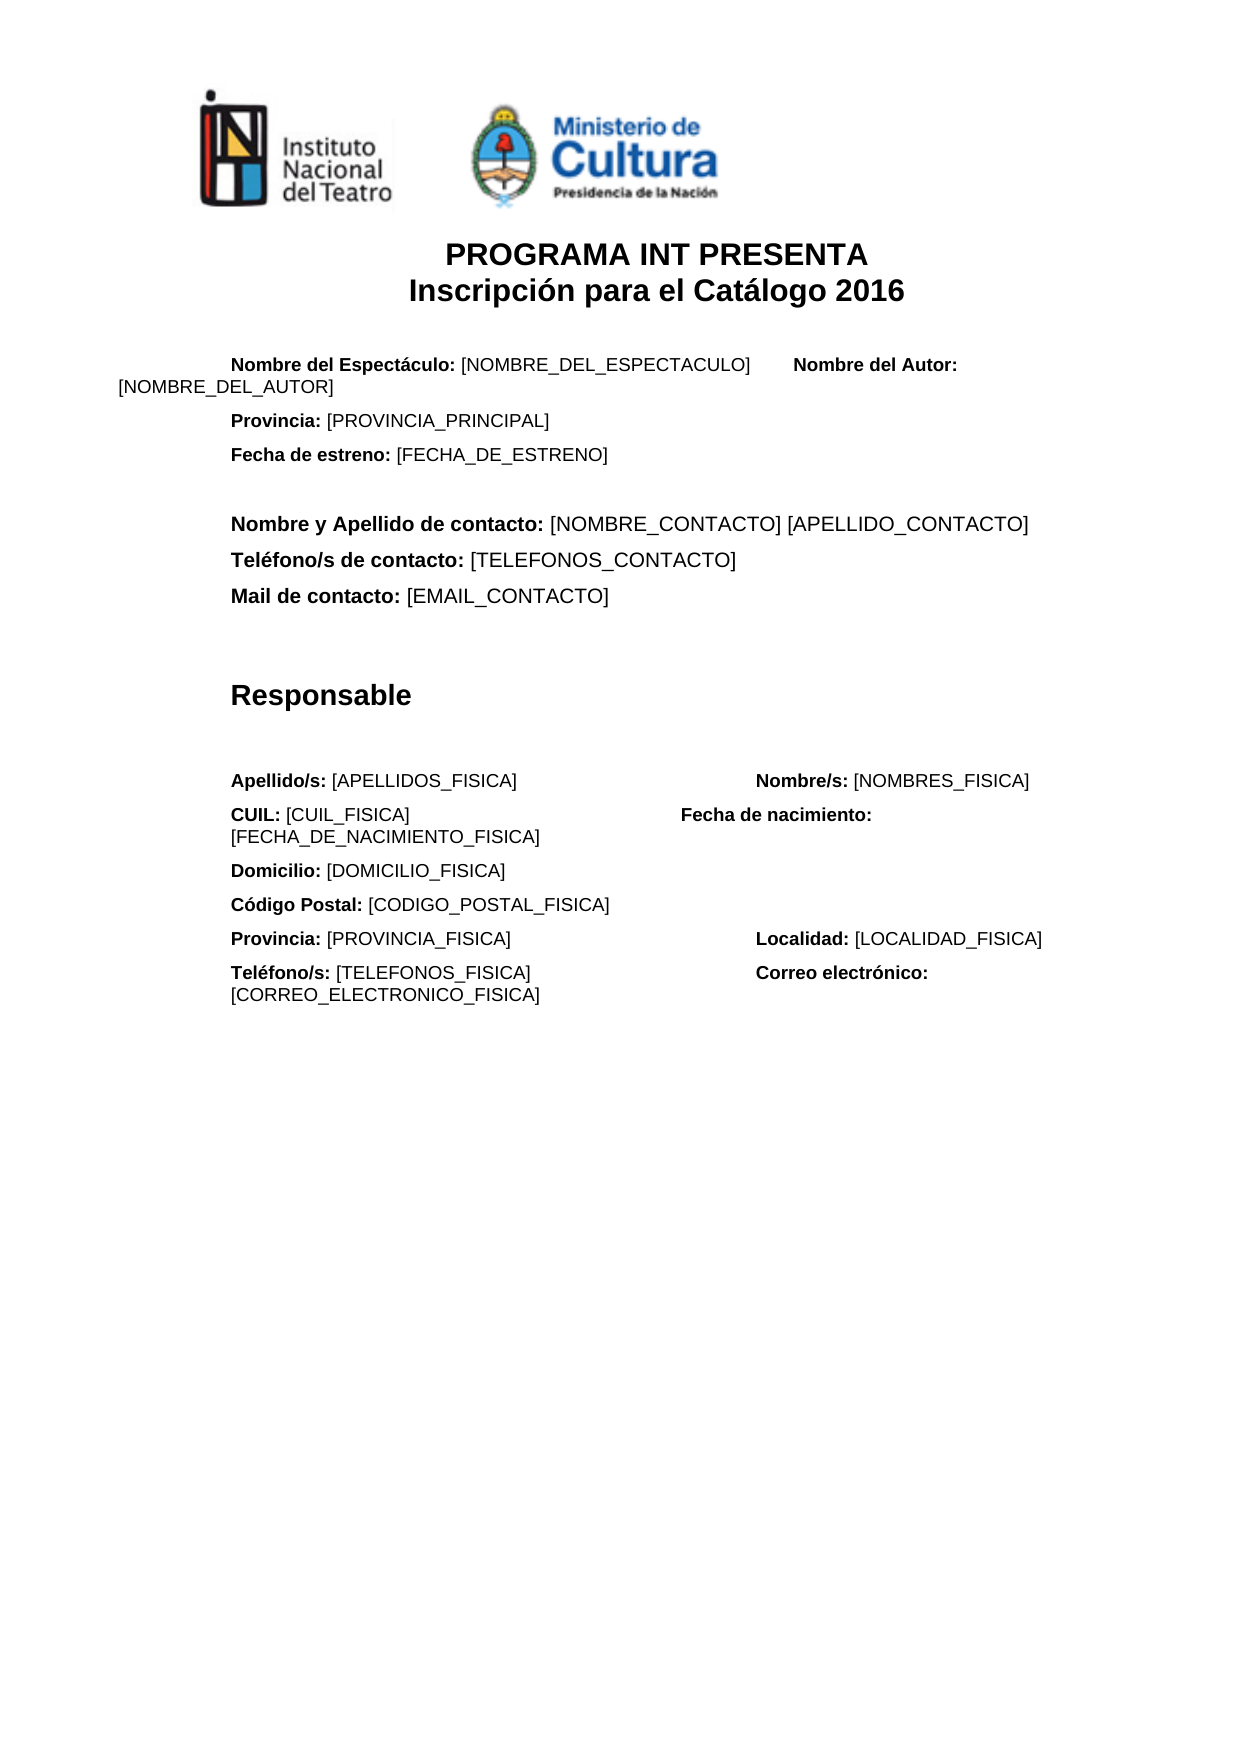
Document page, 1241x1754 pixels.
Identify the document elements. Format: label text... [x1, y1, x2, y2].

text Fecha de estreno: [FECHA_DE_ESTRENO] [231, 443, 1122, 465]
text PROGRAMA INT PRESENTA [118, 236, 1122, 272]
text Código Postal: [CODIGO_POSTAL_FISICA] [231, 894, 1122, 915]
text CUIL: [CUIL_FISICA] Fecha de nacimiento: [FECHA_DE_NACIMIENTO_FISICA] [231, 804, 1122, 847]
text Nombre del Espectáculo: [NOMBRE_DEL_ESPECTACULO] Nombre del Autor: [NOMBRE_DEL_AUTOR] [118, 354, 1122, 397]
text Nombre y Apellido de contacto: [NOMBRE_CONTACTO] [APELLIDO_CONTACTO] Teléfono/s de contacto: [TELEFONOS_CONTACTO] Mail de contacto: [EMAIL_CONTACTO] [118, 512, 1122, 607]
text Inscripción para el Catálogo 2016 [118, 272, 1122, 308]
text Teléfono/s: [TELEFONOS_FISICA] Correo electrónico: [CORREO_ELECTRONICO_FISICA] [231, 962, 1122, 1005]
text Provincia: [PROVINCIA_FISICA] Localidad: [LOCALIDAD_FISICA] [231, 928, 1122, 949]
text Domicilio: [DOMICILIO_FISICA] [231, 860, 1122, 881]
text Provincia: [PROVINCIA_PRINCIPAL] [231, 409, 1122, 431]
text Apellido/s: [APELLIDOS_FISICA] Nombre/s: [NOMBRES_FISICA] [231, 770, 1122, 792]
text Responsable [230, 678, 1122, 712]
picture [192, 83, 735, 213]
